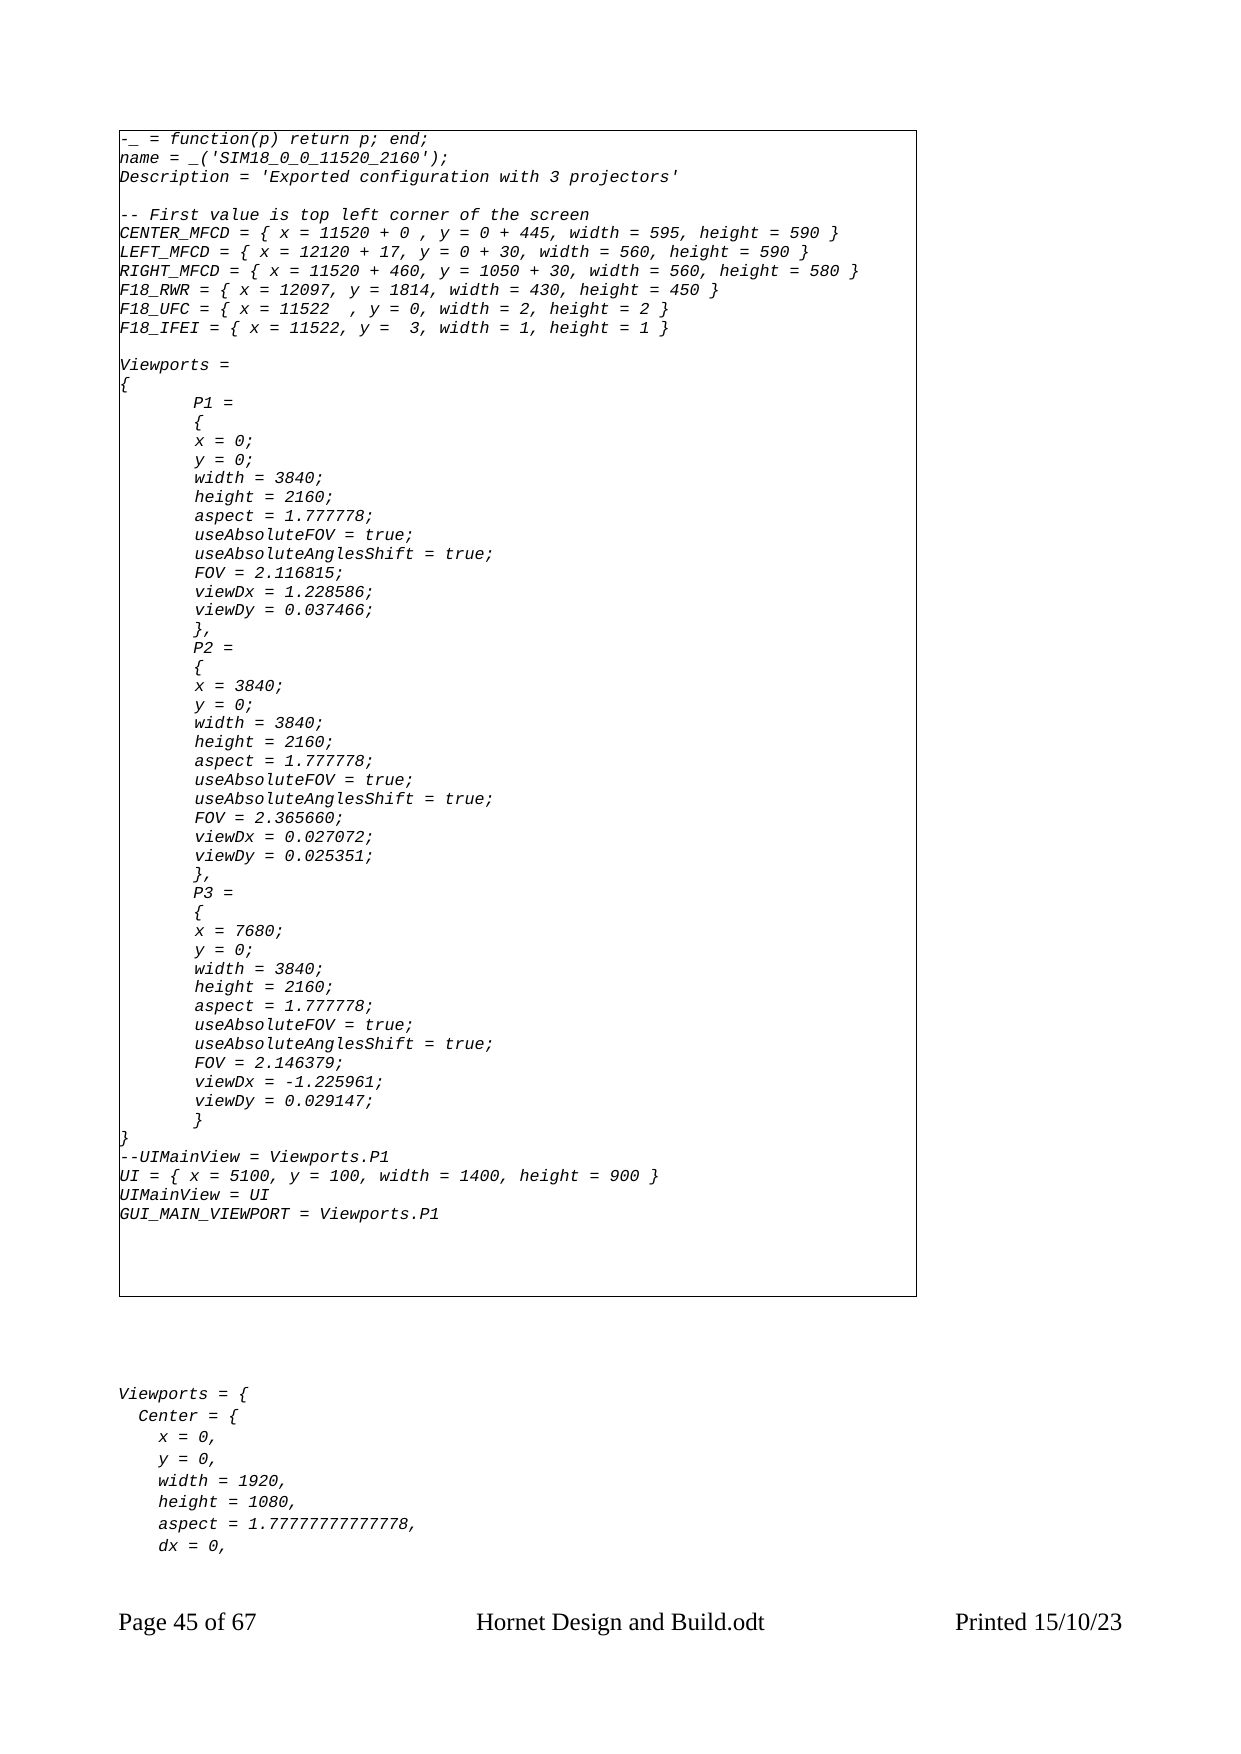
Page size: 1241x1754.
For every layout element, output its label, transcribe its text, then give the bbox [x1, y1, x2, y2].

text dx = 0, [118, 1537, 1122, 1556]
text x = 0, [118, 1429, 1122, 1448]
text aspect = 1.77777777777778, [118, 1516, 1122, 1534]
text Viewports = { [118, 1386, 1122, 1404]
text height = 1080, [118, 1494, 1122, 1513]
text y = 0, [118, 1451, 1122, 1469]
text Center = { [118, 1407, 1122, 1426]
text width = 1920, [118, 1472, 1122, 1491]
